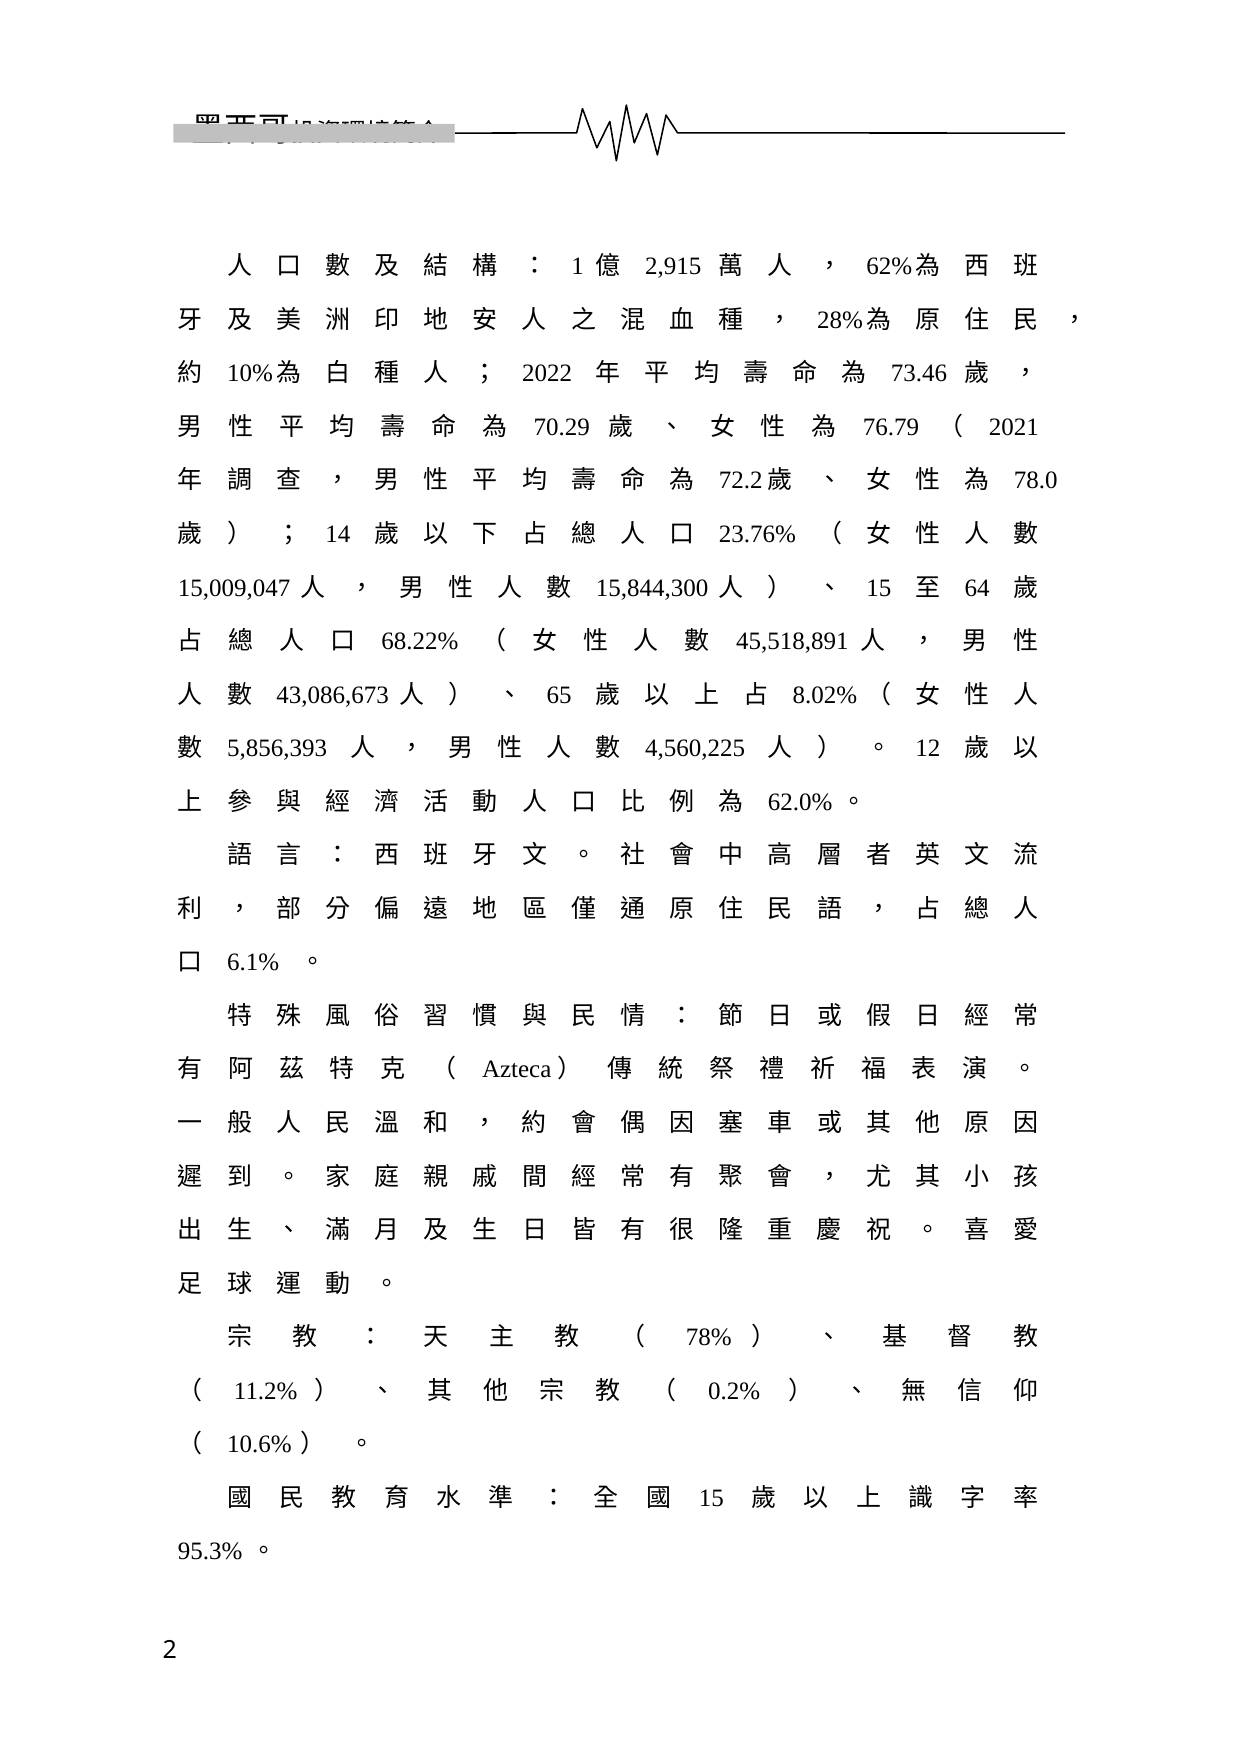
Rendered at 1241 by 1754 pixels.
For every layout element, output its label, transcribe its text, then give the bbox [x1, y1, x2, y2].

text 語言：西班牙文。社會中高層者英文流利，部分偏遠地區僅通原住民語，占總人口6.1%。 [178, 826, 1063, 987]
text 宗教：天主教（78%）、基督教（11.2%）、其他宗教（0.2%）、無信仰（10.6%）。 [178, 1308, 1063, 1469]
text 國民教育水準：全國15歲以上識字率95.3%。 [178, 1469, 1063, 1576]
text 人口數及結構：1億2,915萬人，62%為西班牙及美洲印地安人之混血種，28%為原住民，約10%為白種人；2022年平均壽命為73.46歲，男性平均壽命為70.29歲、女性為76.79（2021年調查，男性平均壽命為72.2歲、女性為78.0歲）；14歲以下占總人口23.76%（女性人數15,009,047人，男性人數15,844,300人）、15至64歲占總人口68.22%（女性人數45,518,891人，男性人數43,086,673人）、65歲以上占8.02%（女性人數5,856,393人，男性人數4,560,225人）。12歲以上參與經濟活動人口比例為62.0%。 [178, 237, 1063, 826]
text 特殊風俗習慣與民情：節日或假日經常有阿茲特克（Azteca）傳統祭禮祈福表演。一般人民溫和，約會偶因塞車或其他原因遲到。家庭親戚間經常有聚會，尤其小孩出生、滿月及生日皆有很隆重慶祝。喜愛足球運動。 [178, 987, 1063, 1308]
